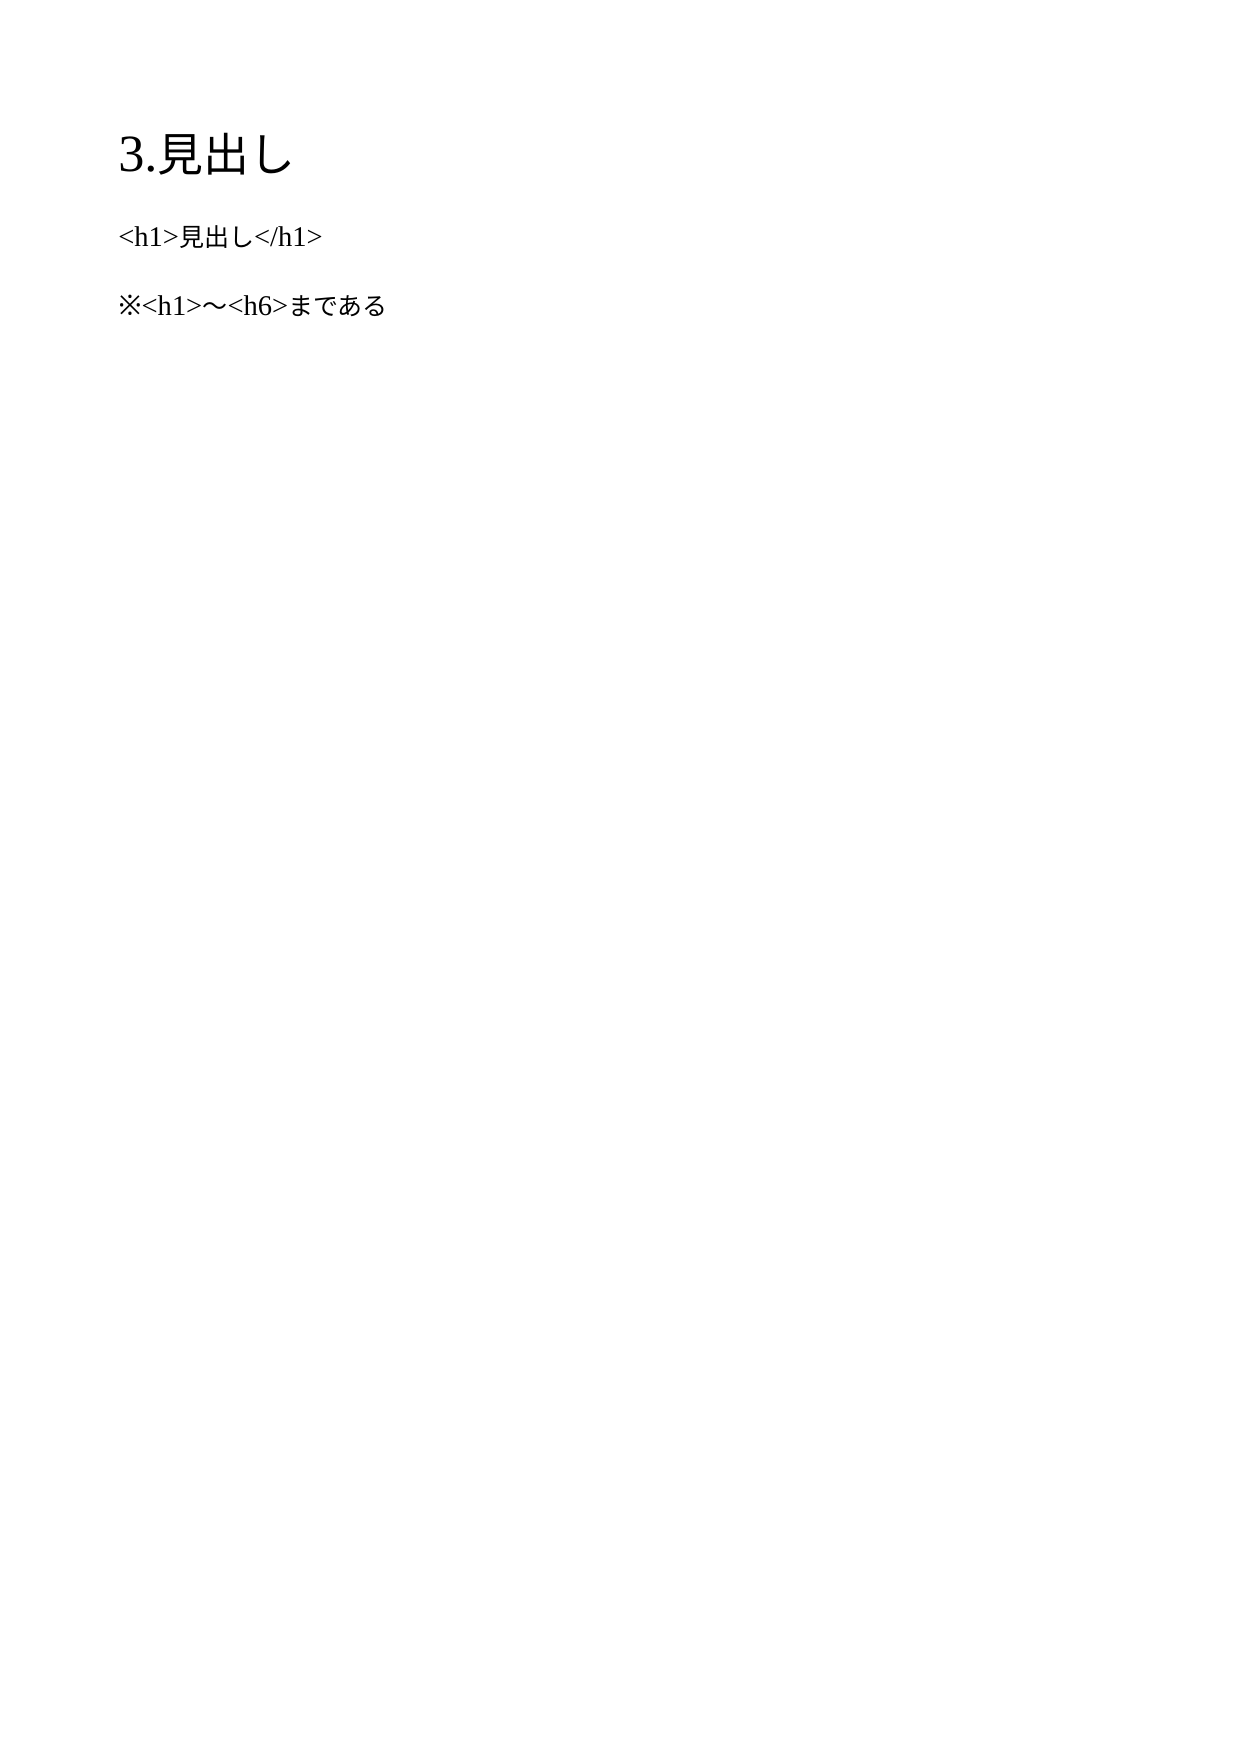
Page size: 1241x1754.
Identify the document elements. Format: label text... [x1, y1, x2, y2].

text <h1>見出し</h1> [118, 217, 1122, 254]
text ※<h1>〜<h6>まである [118, 287, 1122, 323]
text 3.見出し [118, 118, 1122, 184]
